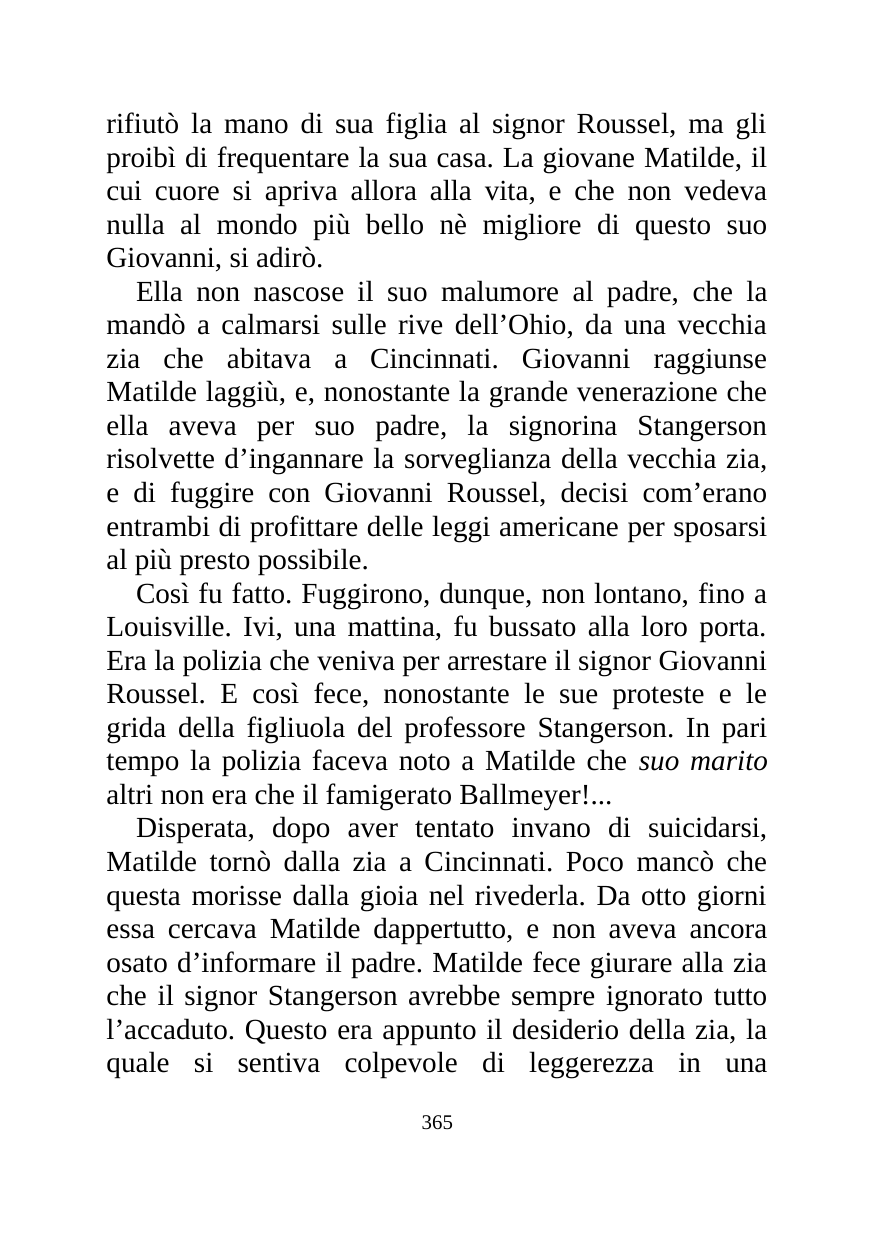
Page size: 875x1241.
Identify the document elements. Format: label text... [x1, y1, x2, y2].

text Così fu fatto. Fuggirono, dunque, non lontano, fino a Louisville. Ivi, una mattina, fu bussato alla loro porta. Era la polizia che veniva per arrestare il signor Giovanni Roussel. E così fece, nonostante le sue proteste e le grida della figliuola del professore Stangerson. In pari tempo la polizia faceva noto a Matilde che suo marito altri non era che il famigerato Ballmeyer!... [106, 576, 768, 811]
text rifiutò la mano di sua figlia al signor Roussel, ma gli proibì di frequentare la sua casa. La giovane Matilde, il cui cuore si apriva allora alla vita, e che non vedeva nulla al mondo più bello nè migliore di questo suo Giovanni, si adirò. [106, 106, 768, 274]
text Disperata, dopo aver tentato invano di suicidarsi, Matilde tornò dalla zia a Cincinnati. Poco mancò che questa morisse dalla gioia nel rivederla. Da otto giorni essa cercava Matilde dappertutto, e non aveva ancora osato d’informare il padre. Matilde fece giurare alla zia che il signor Stangerson avrebbe sempre ignorato tutto l’accaduto. Questo era appunto il desiderio della zia, la quale si sentiva colpevole di leggerezza in una [106, 811, 768, 1079]
text Ella non nascose il suo malumore al padre, che la mandò a calmarsi sulle rive dell’Ohio, da una vecchia zia che abitava a Cincinnati. Giovanni raggiunse Matilde laggiù, e, nonostante la grande venerazione che ella aveva per suo padre, la signorina Stangerson risolvette d’ingannare la sorveglianza della vecchia zia, e di fuggire con Giovanni Roussel, decisi com’erano entrambi di profittare delle leggi americane per sposarsi al più presto possibile. [106, 274, 768, 576]
